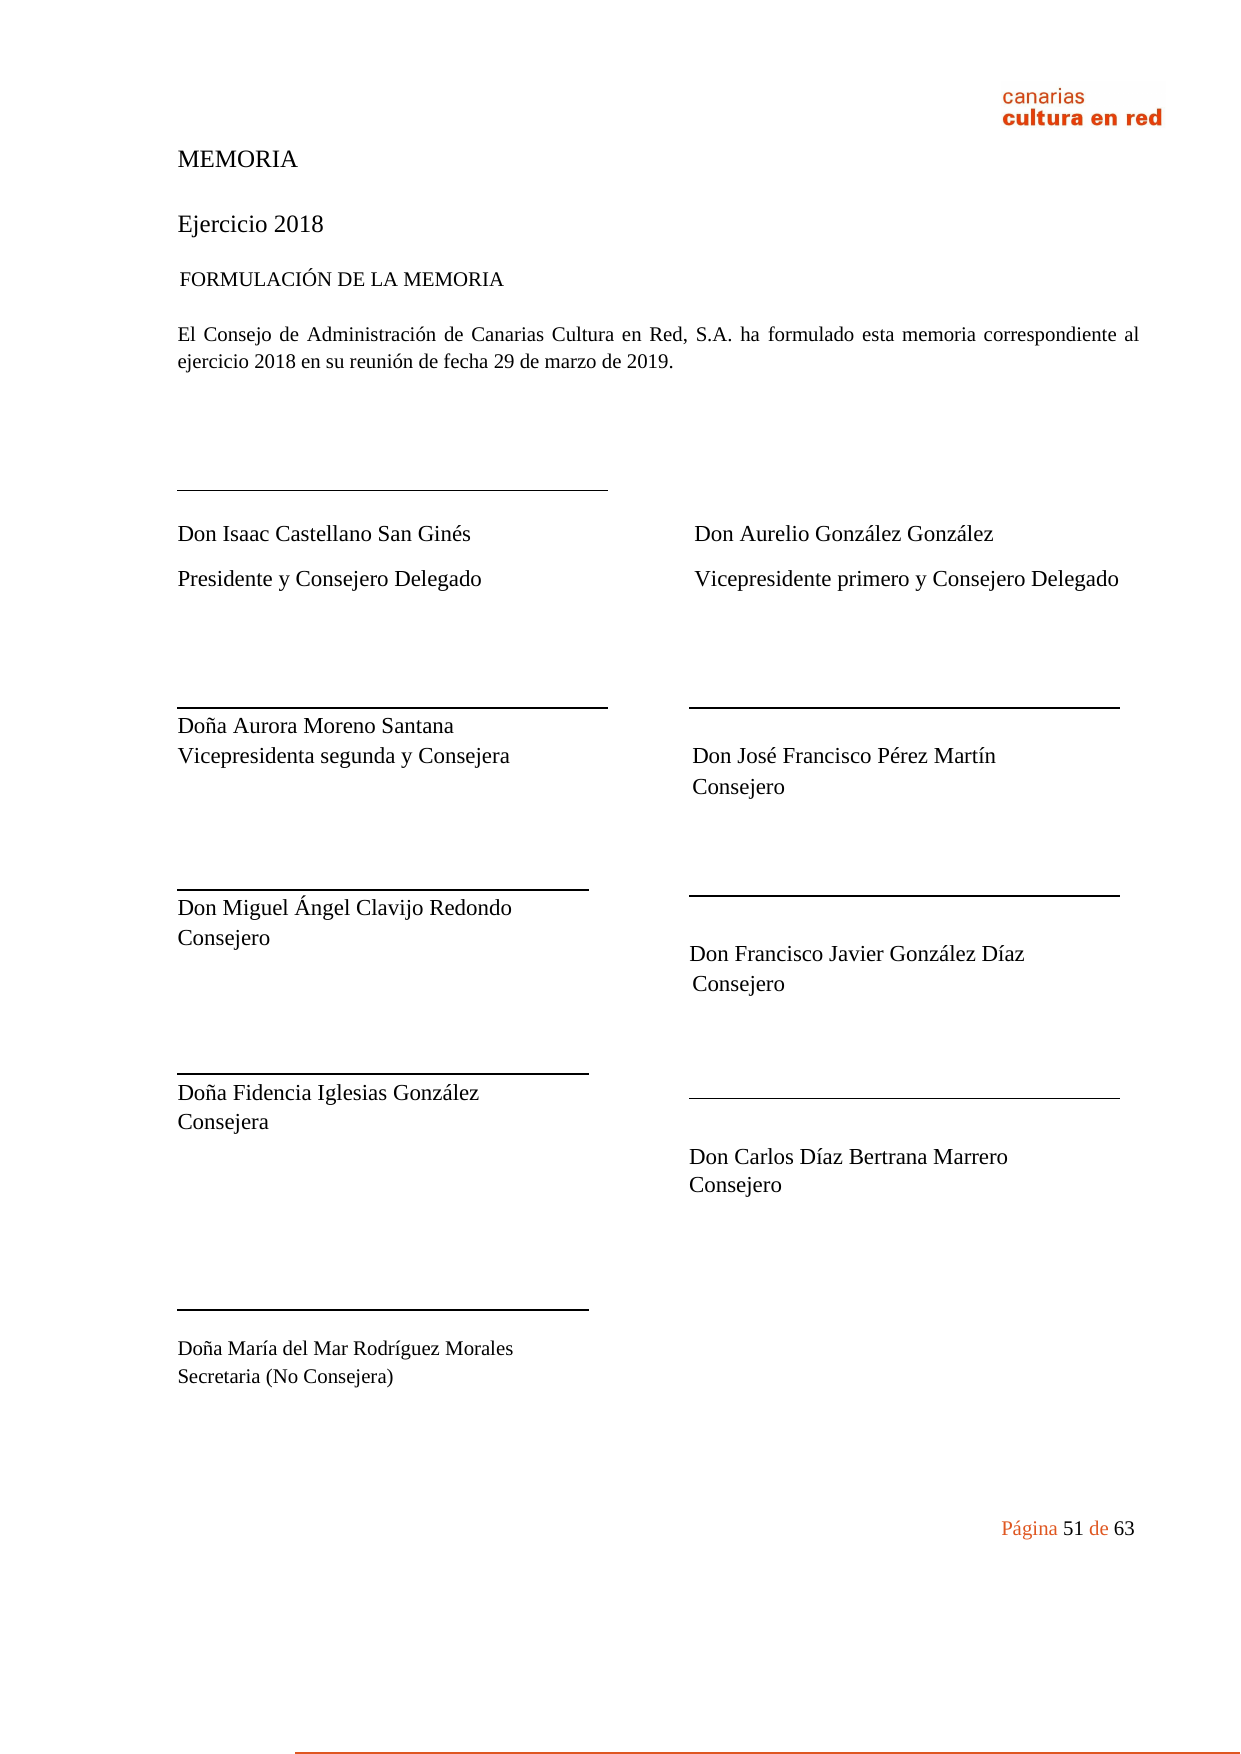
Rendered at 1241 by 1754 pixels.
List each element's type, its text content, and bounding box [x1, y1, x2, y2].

table_cell [546, 565, 620, 707]
table_header [546, 520, 620, 564]
table_cell [663, 707, 689, 1199]
text FORMULACIÓN DE LA MEMORIA [179, 267, 1155, 291]
table_cell [620, 707, 663, 1199]
table_header Don Aurelio González González [689, 520, 1122, 564]
text Secretaria (No Consejera) [177, 1364, 1141, 1388]
table_cell Presidente y Consejero Delegado [177, 565, 546, 707]
table_header [620, 520, 663, 564]
table_cell Don José Francisco Pérez Martín Consejero Don Francisco Javier González Díaz Consejero Don Carlos Díaz Bertrana Marrero Consejero [689, 707, 1122, 1199]
text Doña María del Mar Rodríguez Morales [177, 1336, 1141, 1360]
table_cell [620, 565, 663, 707]
table_cell Doña Fidencia Iglesias González Consejera [177, 1075, 546, 1199]
table_cell Vicepresidente primero y Consejero Delegado [689, 565, 1122, 707]
table_cell Doña Aurora Moreno Santana Vicepresidenta segunda y Consejera [177, 709, 546, 889]
table_cell Don Miguel Ángel Clavijo Redondo Consejero [177, 891, 546, 1073]
table_cell [546, 707, 620, 1199]
text El Consejo de Administración de Canarias Cultura en Red, S.A. ha formulado esta memoria correspondiente al ejercicio 2018 en su reunión de fecha 29 de marzo de 2019. [177, 322, 1141, 373]
table_cell [663, 565, 689, 707]
table_header [663, 520, 689, 564]
table_header Don Isaac Castellano San Ginés [177, 520, 546, 564]
